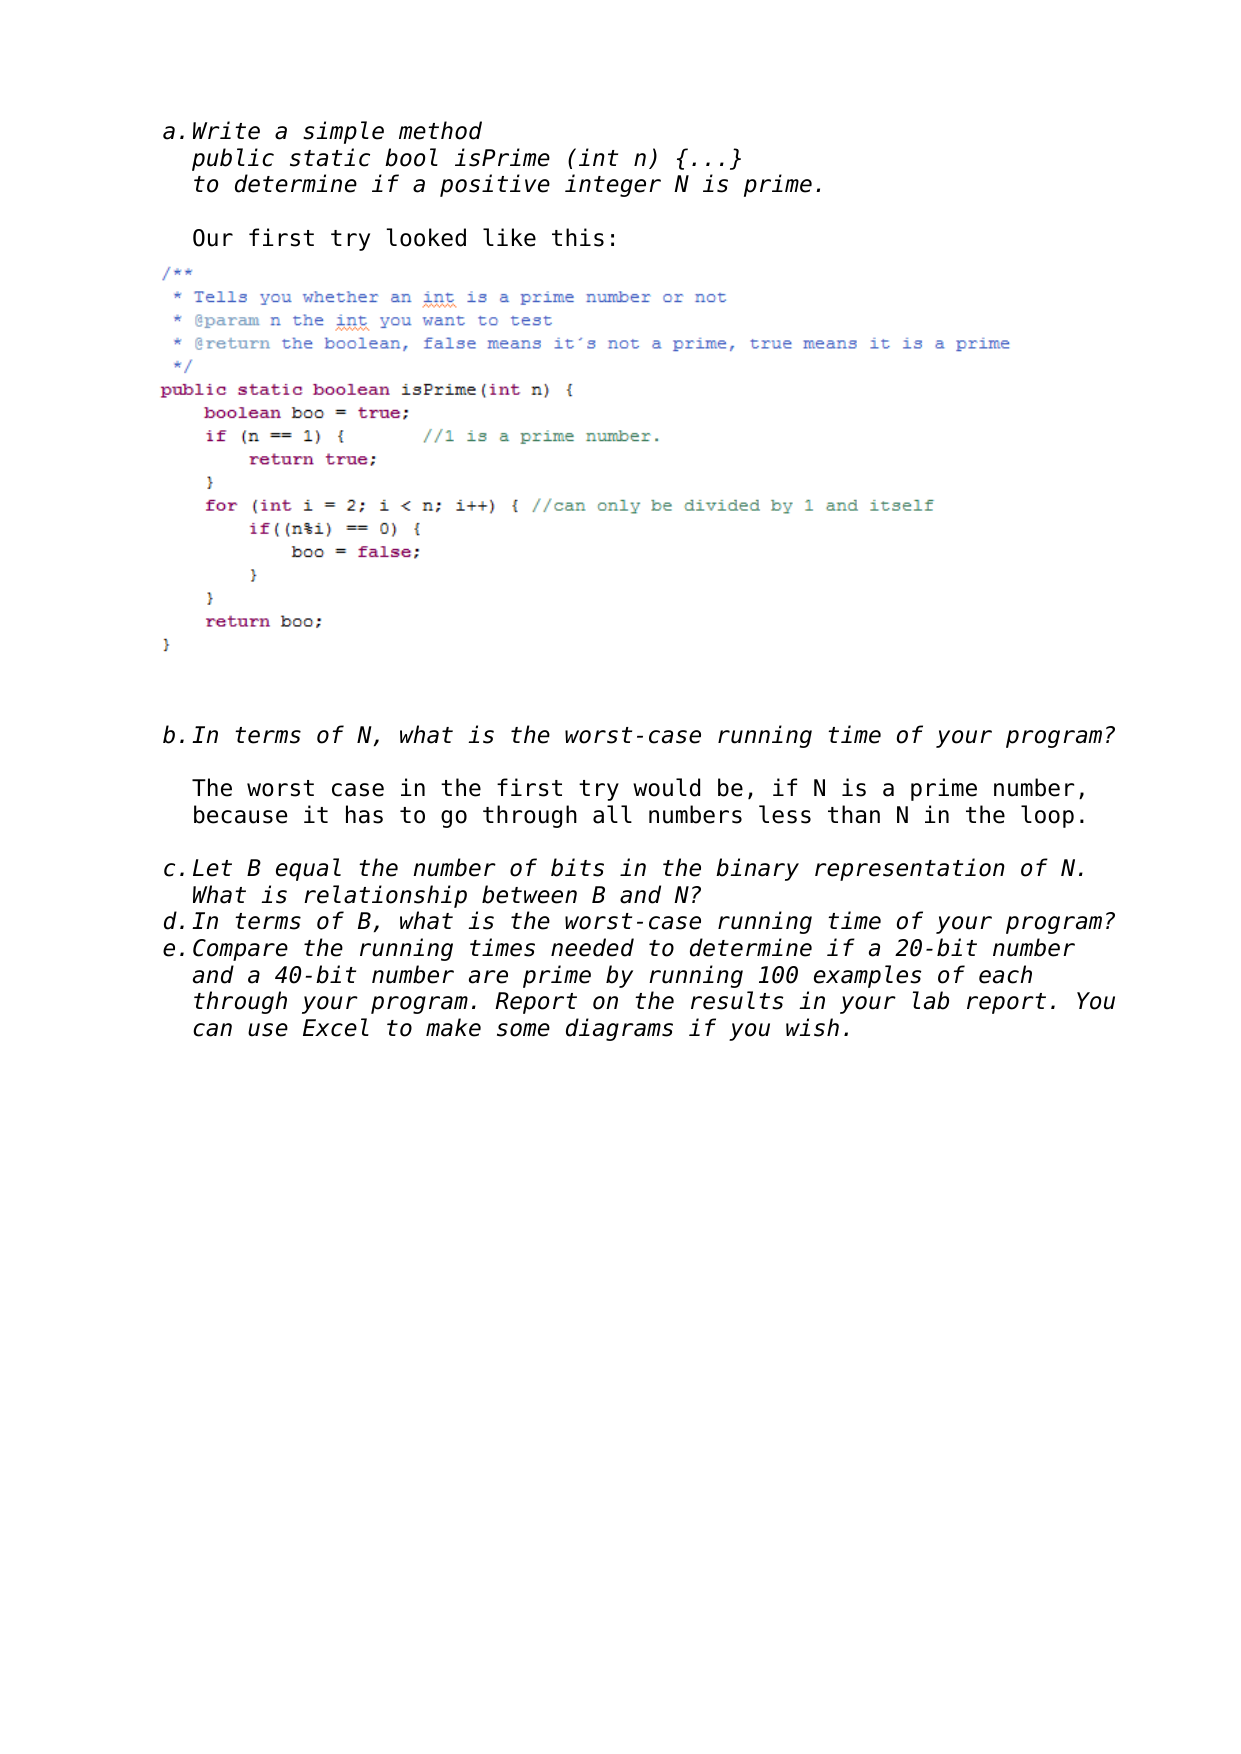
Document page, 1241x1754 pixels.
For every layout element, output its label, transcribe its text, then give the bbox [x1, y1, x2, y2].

list Let B equal the number of bits in the binary representation of N. What is relationship between B and N? [162, 855, 1122, 908]
list Compare the running times needed to determine if a 20-bit number and a 40-bit number are prime by running 100 examples of each through your program. Report on the results in your lab report. You can use Excel to make some diagrams if you wish. [162, 935, 1122, 1042]
list In terms of N, what is the worst-case running time of your program? The worst case in the first try would be, if N is a prime number, because it has to go through all numbers less than N in the loop. [162, 722, 1122, 855]
list In terms of B, what is the worst-case running time of your program? [162, 908, 1122, 935]
list Write a simple method public static bool isPrime (int n) {...} to determine if a positive integer N is prime. Our first try looked like this: [162, 118, 1122, 722]
picture [130, 256, 1091, 669]
